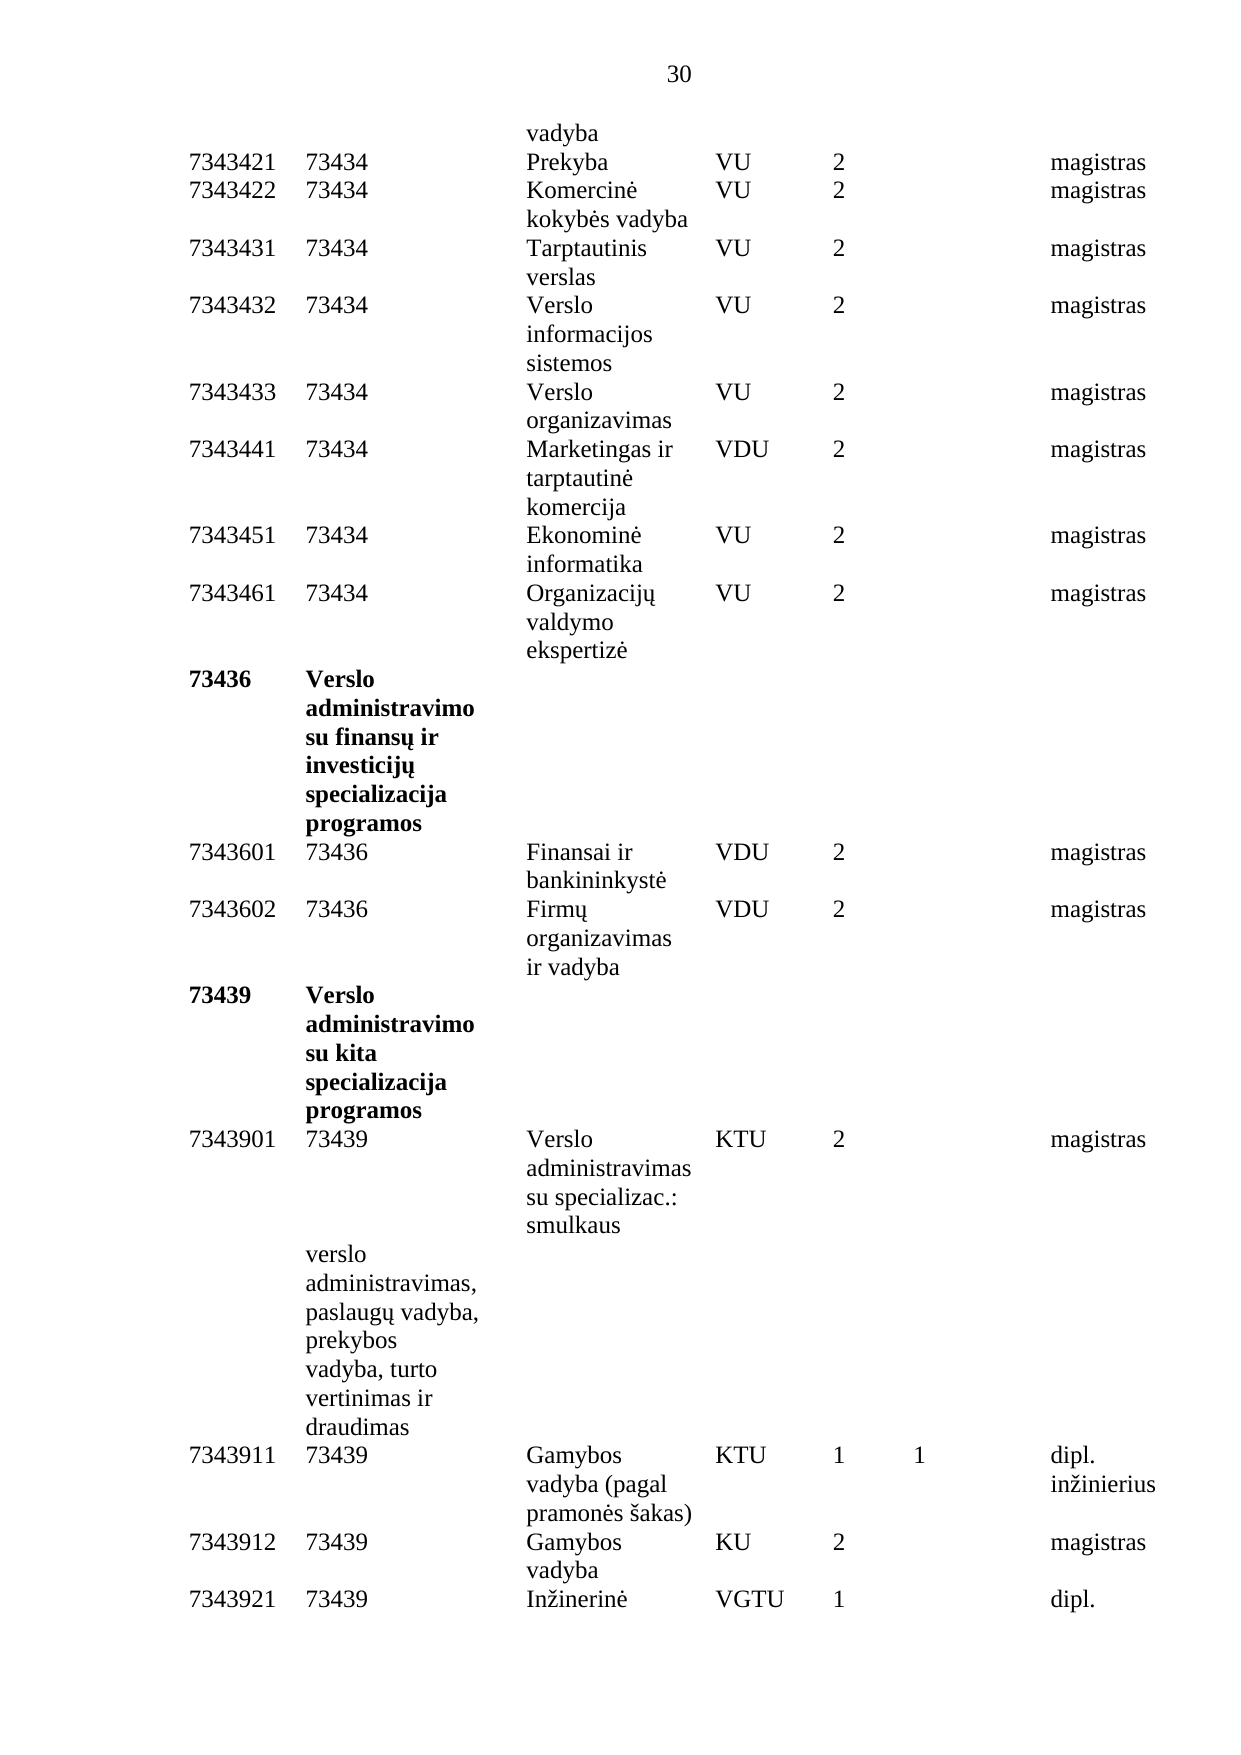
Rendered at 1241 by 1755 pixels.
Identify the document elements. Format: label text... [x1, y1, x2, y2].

table_cell 7343912 [177, 1527, 294, 1584]
table_cell [973, 118, 1039, 147]
table_cell Komercinė kokybės vadyba [515, 176, 704, 233]
table_cell [1202, 176, 1207, 233]
table_cell 2 [821, 1527, 902, 1584]
table_cell Verslo organizavimas [515, 377, 704, 434]
table_cell [902, 894, 973, 981]
table_cell 2 [821, 837, 902, 894]
table_cell [973, 1124, 1039, 1239]
table_cell VU [704, 377, 821, 434]
table_cell [1202, 434, 1207, 521]
table_cell [1202, 1441, 1207, 1527]
table_cell magistras [1039, 176, 1197, 233]
table_cell [821, 981, 902, 1124]
table_cell [1202, 1584, 1207, 1613]
table_cell [1202, 147, 1207, 176]
table_cell [821, 1239, 902, 1354]
table_cell 7343602 [177, 894, 294, 981]
table_cell [177, 1239, 294, 1354]
table_cell 73434 [294, 147, 515, 176]
table_cell [973, 837, 1039, 894]
table_cell dipl. [1039, 1584, 1197, 1613]
table_cell KU [704, 1527, 821, 1584]
table_cell verslo administravimas, paslaugų vadyba, prekybos [294, 1239, 515, 1354]
table_cell 73434 [294, 291, 515, 377]
table_cell 73434 [294, 578, 515, 664]
table_cell [1202, 1239, 1207, 1354]
table_cell magistras [1039, 434, 1197, 521]
table_cell [1197, 981, 1202, 1124]
table_cell [973, 1527, 1039, 1584]
table_cell [1202, 118, 1207, 147]
table_cell magistras [1039, 521, 1197, 578]
table_cell 73434 [294, 521, 515, 578]
table_cell [1202, 291, 1207, 377]
table_cell 73436 [294, 837, 515, 894]
table_cell [902, 664, 973, 837]
table_cell [902, 118, 973, 147]
table_cell 73439 [294, 1441, 515, 1527]
table_cell [1202, 377, 1207, 434]
table_cell [1197, 894, 1202, 981]
table_cell magistras [1039, 233, 1197, 291]
table_cell Verslo informacijos sistemos [515, 291, 704, 377]
table_cell [1197, 1527, 1202, 1584]
table_cell 7343432 [177, 291, 294, 377]
table_cell [902, 578, 973, 664]
table_cell Tarptautinis verslas [515, 233, 704, 291]
table_cell [1202, 664, 1207, 837]
table_cell [1197, 147, 1202, 176]
table_cell [973, 894, 1039, 981]
table_cell [973, 664, 1039, 837]
table_cell [1197, 664, 1202, 837]
table_cell 2 [821, 147, 902, 176]
table_cell [902, 147, 973, 176]
table_cell 7343601 [177, 837, 294, 894]
table_cell [973, 377, 1039, 434]
table_cell [704, 118, 821, 147]
table_cell [902, 291, 973, 377]
table_cell 2 [821, 176, 902, 233]
table_cell [973, 521, 1039, 578]
table_cell [1202, 1124, 1207, 1239]
table_cell 7343421 [177, 147, 294, 176]
table_cell VU [704, 291, 821, 377]
table_cell Organizacijų valdymo ekspertizė [515, 578, 704, 664]
table_cell VGTU [704, 1584, 821, 1613]
table_cell [515, 1239, 704, 1354]
table_cell 2 [821, 578, 902, 664]
table_cell [704, 1239, 821, 1354]
table_cell [1197, 1239, 1202, 1354]
table_cell 7343441 [177, 434, 294, 521]
table_cell 7343422 [177, 176, 294, 233]
table_cell [902, 837, 973, 894]
table_cell 73439 [294, 1584, 515, 1613]
table_cell Verslo administravimo su kita specializacija programos [294, 981, 515, 1124]
table_cell [1202, 981, 1207, 1124]
table_cell [1197, 578, 1202, 664]
table_cell 73439 [294, 1527, 515, 1584]
table_cell 2 [821, 377, 902, 434]
table_cell [902, 521, 973, 578]
table_cell [902, 1354, 973, 1441]
table_cell Marketingas ir tarptautinė komercija [515, 434, 704, 521]
table_cell magistras [1039, 837, 1197, 894]
table_cell 73434 [294, 233, 515, 291]
table_cell [515, 1354, 704, 1441]
table_cell [1197, 176, 1202, 233]
table_cell 2 [821, 434, 902, 521]
table_cell 7343451 [177, 521, 294, 578]
table_cell 1 [821, 1441, 902, 1527]
table_cell [1202, 521, 1207, 578]
table_cell [177, 1354, 294, 1441]
table_cell [1197, 1124, 1202, 1239]
table_cell [1039, 664, 1197, 837]
table_cell [902, 233, 973, 291]
table_cell VU [704, 578, 821, 664]
table_cell [973, 1441, 1039, 1527]
table_cell [821, 1354, 902, 1441]
table_cell Gamybos vadyba (pagal pramonės šakas) [515, 1441, 704, 1527]
table_cell [704, 981, 821, 1124]
table_cell [902, 176, 973, 233]
table_cell [1202, 894, 1207, 981]
table_cell 7343461 [177, 578, 294, 664]
table_cell magistras [1039, 894, 1197, 981]
table_cell [1197, 1584, 1202, 1613]
table_cell 7343431 [177, 233, 294, 291]
table_cell 73439 [294, 1124, 515, 1239]
table_cell [1197, 837, 1202, 894]
table_cell Gamybos vadyba [515, 1527, 704, 1584]
table_cell magistras [1039, 1124, 1197, 1239]
table_cell [1197, 1441, 1202, 1527]
table_cell 2 [821, 233, 902, 291]
table_cell VU [704, 147, 821, 176]
table_cell [973, 578, 1039, 664]
table_cell [704, 1354, 821, 1441]
table_cell [1197, 1354, 1202, 1441]
table_cell 73434 [294, 176, 515, 233]
table_cell VU [704, 176, 821, 233]
table_cell [1202, 1354, 1207, 1441]
table_cell Ekonominė informatika [515, 521, 704, 578]
table_cell [902, 1527, 973, 1584]
table_cell VDU [704, 434, 821, 521]
table_cell magistras [1039, 147, 1197, 176]
table_cell [1202, 1527, 1207, 1584]
table_cell 73439 [177, 981, 294, 1124]
table_cell [973, 1354, 1039, 1441]
table_cell [1039, 118, 1197, 147]
table_cell KTU [704, 1124, 821, 1239]
table_cell 73436 [294, 894, 515, 981]
table_cell 2 [821, 521, 902, 578]
table_cell magistras [1039, 291, 1197, 377]
table_cell [973, 147, 1039, 176]
table_cell [1197, 434, 1202, 521]
table_cell [902, 1584, 973, 1613]
table_cell 7343911 [177, 1441, 294, 1527]
table_cell [704, 664, 821, 837]
table_cell 73434 [294, 377, 515, 434]
table_cell [1197, 291, 1202, 377]
table_cell 7343921 [177, 1584, 294, 1613]
table_cell dipl. inžinierius [1039, 1441, 1197, 1527]
table_cell Finansai ir bankininkystė [515, 837, 704, 894]
table_cell 73436 [177, 664, 294, 837]
table_cell 2 [821, 291, 902, 377]
table_cell [973, 233, 1039, 291]
table_cell [902, 377, 973, 434]
table_cell [973, 434, 1039, 521]
table_cell [177, 118, 294, 147]
table_cell magistras [1039, 578, 1197, 664]
table_cell [902, 981, 973, 1124]
table_cell 7343433 [177, 377, 294, 434]
table_cell 73434 [294, 434, 515, 521]
table_cell [1197, 377, 1202, 434]
table_cell 2 [821, 894, 902, 981]
table_cell [973, 1584, 1039, 1613]
table_cell [515, 664, 704, 837]
table_cell [821, 118, 902, 147]
table_cell [1039, 1239, 1197, 1354]
table_cell [821, 664, 902, 837]
table_cell [902, 434, 973, 521]
table_cell vadyba [515, 118, 704, 147]
table_cell [973, 1239, 1039, 1354]
table_cell [294, 118, 515, 147]
table_cell [1202, 837, 1207, 894]
table_cell [1197, 233, 1202, 291]
table_cell 7343901 [177, 1124, 294, 1239]
table_cell [1197, 521, 1202, 578]
table_cell Firmų organizavimas ir vadyba [515, 894, 704, 981]
table_cell [1202, 233, 1207, 291]
table_cell KTU [704, 1441, 821, 1527]
table_cell vadyba, turto vertinimas ir draudimas [294, 1354, 515, 1441]
table_cell VU [704, 521, 821, 578]
table_cell [973, 981, 1039, 1124]
table_cell magistras [1039, 1527, 1197, 1584]
table_cell [902, 1239, 973, 1354]
table_cell Prekyba [515, 147, 704, 176]
table_cell [902, 1124, 973, 1239]
table_cell [1202, 578, 1207, 664]
table_cell VU [704, 233, 821, 291]
table_cell [1039, 1354, 1197, 1441]
table_cell 1 [821, 1584, 902, 1613]
table_cell [515, 981, 704, 1124]
table_cell [973, 176, 1039, 233]
table_cell 2 [821, 1124, 902, 1239]
table_cell VDU [704, 837, 821, 894]
table_cell magistras [1039, 377, 1197, 434]
table_cell 1 [902, 1441, 973, 1527]
table_cell Verslo administravimo su finansų ir investicijų specializacija programos [294, 664, 515, 837]
table_cell [1039, 981, 1197, 1124]
table_cell VDU [704, 894, 821, 981]
table_cell [1197, 118, 1202, 147]
table_cell Verslo administravimas su specializac.: smulkaus [515, 1124, 704, 1239]
table_cell [973, 291, 1039, 377]
table_cell Inžinerinė [515, 1584, 704, 1613]
